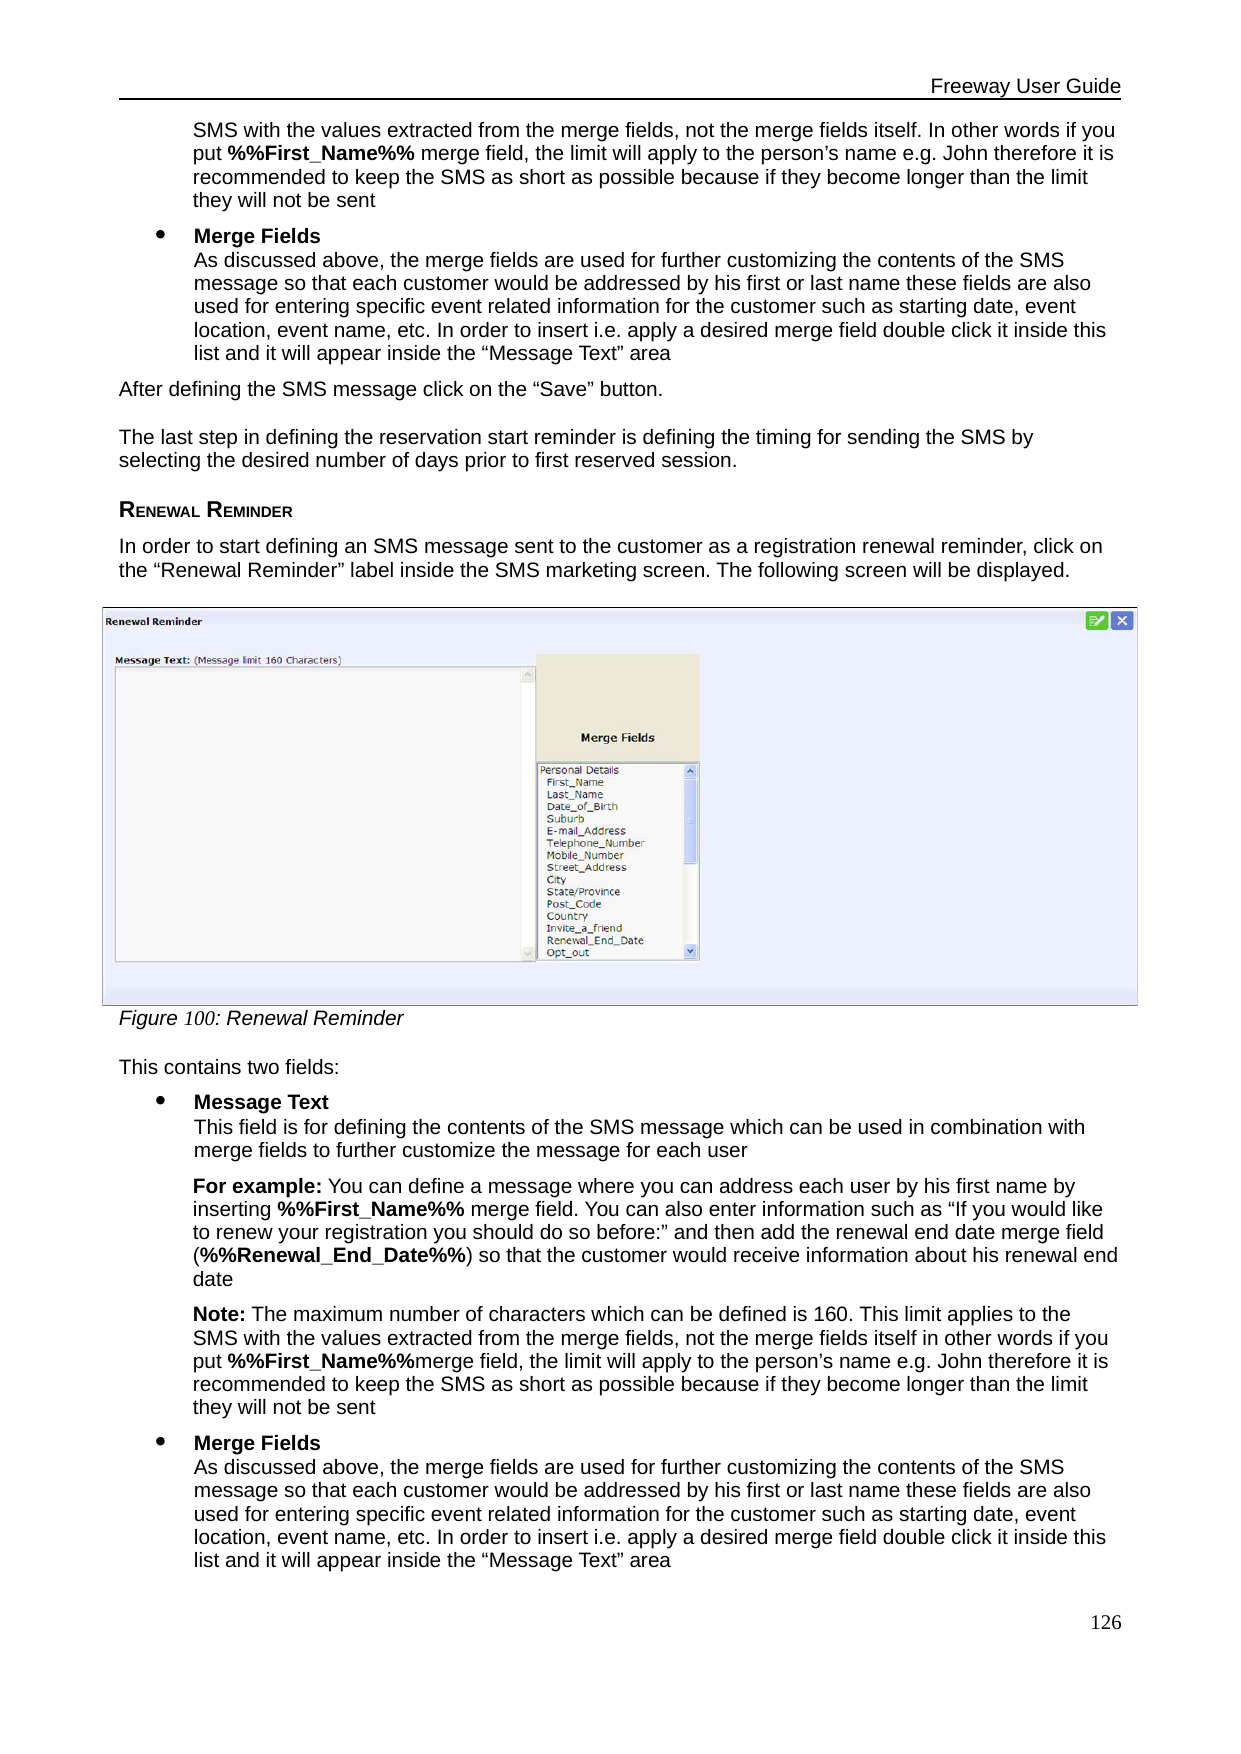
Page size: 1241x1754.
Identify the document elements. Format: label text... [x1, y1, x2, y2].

list Merge Fields As discussed above, the merge fields are used for further customizing the contents of the SMS message so that each customer would be addressed by his first or last name these fields are also used for entering specific event related information for the customer such as starting date, event location, event name, etc. In order to insert i.e. apply a desired merge field double click it inside this list and it will appear inside the “Message Text” area [156, 224, 1121, 364]
list Merge Fields As discussed above, the merge fields are used for further customizing the contents of the SMS message so that each customer would be addressed by his first or last name these fields are also used for entering specific event related information for the customer such as starting date, event location, event name, etc. In order to insert i.e. apply a desired merge field double click it inside this list and it will appear inside the “Message Text” area [156, 1431, 1121, 1572]
subtitle Renewal Reminder [119, 497, 1121, 522]
text For example: You can define a message where you can address each user by his first name by inserting %%First_Name%% merge field. You can also enter information such as “If you would like to renew your registration you should do so before:” and then add the renewal end date merge field (%%Renewal_End_Date%%) so that the customer would receive information about his renewal end date [193, 1174, 1121, 1290]
text In order to start defining an SMS message sent to the customer as a registration renewal reminder, click on the “Renewal Reminder” label inside the SMS marketing screen. The following screen will be displayed. [119, 535, 1121, 581]
picture [102, 607, 1138, 1006]
text Figure 100: Renewal Reminder [119, 1007, 1121, 1030]
text Note: The maximum number of characters which can be defined is 160. This limit applies to the SMS with the values extracted from the merge fields, not the merge fields itself in other words if you put %%First_Name%%merge field, the limit will apply to the person’s name e.g. John therefore it is recommended to keep the SMS as short as possible because if they become longer than the limit they will not be sent [193, 1303, 1121, 1419]
text The last step in defining the reservation start reminder is defining the timing for sending the SMS by selecting the desired number of days prior to first reserved session. [119, 425, 1121, 472]
text This contains two fields: [119, 1055, 1121, 1078]
text After defining the SMS message click on the “Save” button. [119, 377, 1121, 400]
list Message Text This field is for defining the contents of the SMS message which can be used in combination with merge fields to further customize the message for each user [156, 1091, 1121, 1162]
text SMS with the values extracted from the merge fields, not the merge fields itself. In other words if you put %%First_Name%% merge field, the limit will apply to the person’s name e.g. John therefore it is recommended to keep the SMS as short as possible because if they become longer than the limit they will not be sent [193, 119, 1121, 212]
